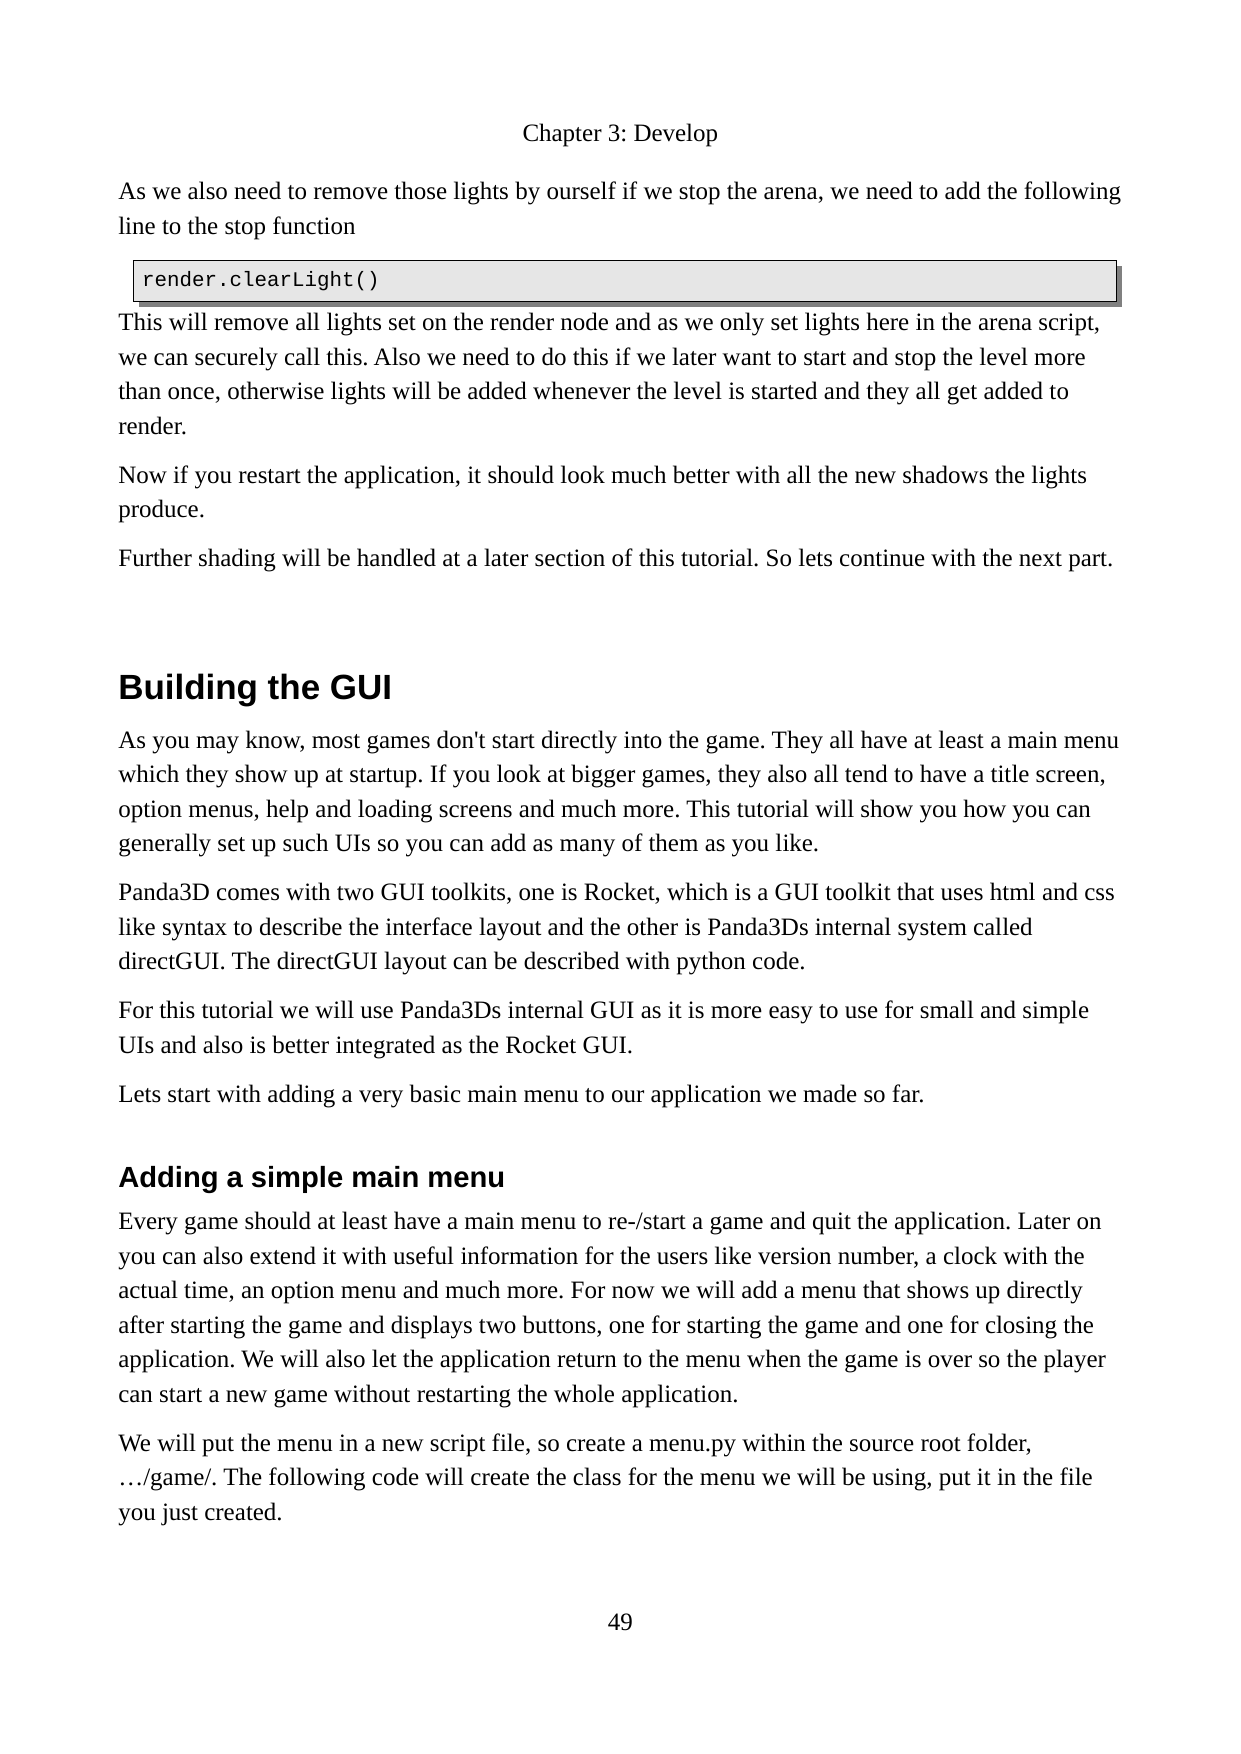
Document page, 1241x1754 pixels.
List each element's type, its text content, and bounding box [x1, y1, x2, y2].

subtitle Adding a simple main menu [118, 1161, 1122, 1194]
text This will remove all lights set on the render node and as we only set lights here in the arena script, we can securely call this. Also we need to do this if we later want to start and stop the level more than once, otherwise lights will be added whenever the level is started and they all get added to render. [118, 307, 1122, 439]
text We will put the menu in a new script file, so create a menu.py within the source root folder, …/game/. The following code will create the class for the menu we will be using, put it in the file you just created. [118, 1428, 1122, 1526]
text Lets start with adding a very basic main menu to our application we made so far. [118, 1079, 1122, 1108]
text Every game should at least have a main menu to re-/start a game and quit the application. Later on you can also extend it with useful information for the users like version number, a clock with the actual time, an option menu and much more. For now we will add a menu that shows up directly after starting the game and displays two buttons, one for starting the game and one for closing the application. We will also let the application return to the menu when the game is over so the player can start a new game without restarting the whole application. [118, 1206, 1122, 1408]
text As you may know, most games don't start directly into the game. They all have at least a main menu which they show up at startup. If you look at bigger games, they also all tend to have a title screen, option menus, help and loading screens and much more. This tutorial will show you how you can generally set up such UIs so you can add as many of them as you like. [118, 725, 1122, 857]
text For this tutorial we will use Panda3Ds internal GUI as it is more easy to use for small and simple UIs and also is better integrated as the Rocket GUI. [118, 995, 1122, 1059]
text Panda3D comes with two GUI toolkits, one is Rocket, which is a GUI toolkit that uses html and css like syntax to describe the interface layout and the other is Panda3Ds internal system called directGUI. The directGUI layout can be described with python code. [118, 877, 1122, 975]
text Now if you restart the application, it should look much better with all the new shadows the lights produce. [118, 460, 1122, 523]
text render.clearLight() [134, 261, 1116, 301]
text Further shading will be handled at a later section of this tutorial. So lets continue with the next part. [118, 543, 1122, 572]
subtitle Building the GUI [118, 666, 1122, 707]
text As we also need to remove those lights by ourself if we stop the arena, we need to add the following line to the stop function [118, 176, 1122, 239]
